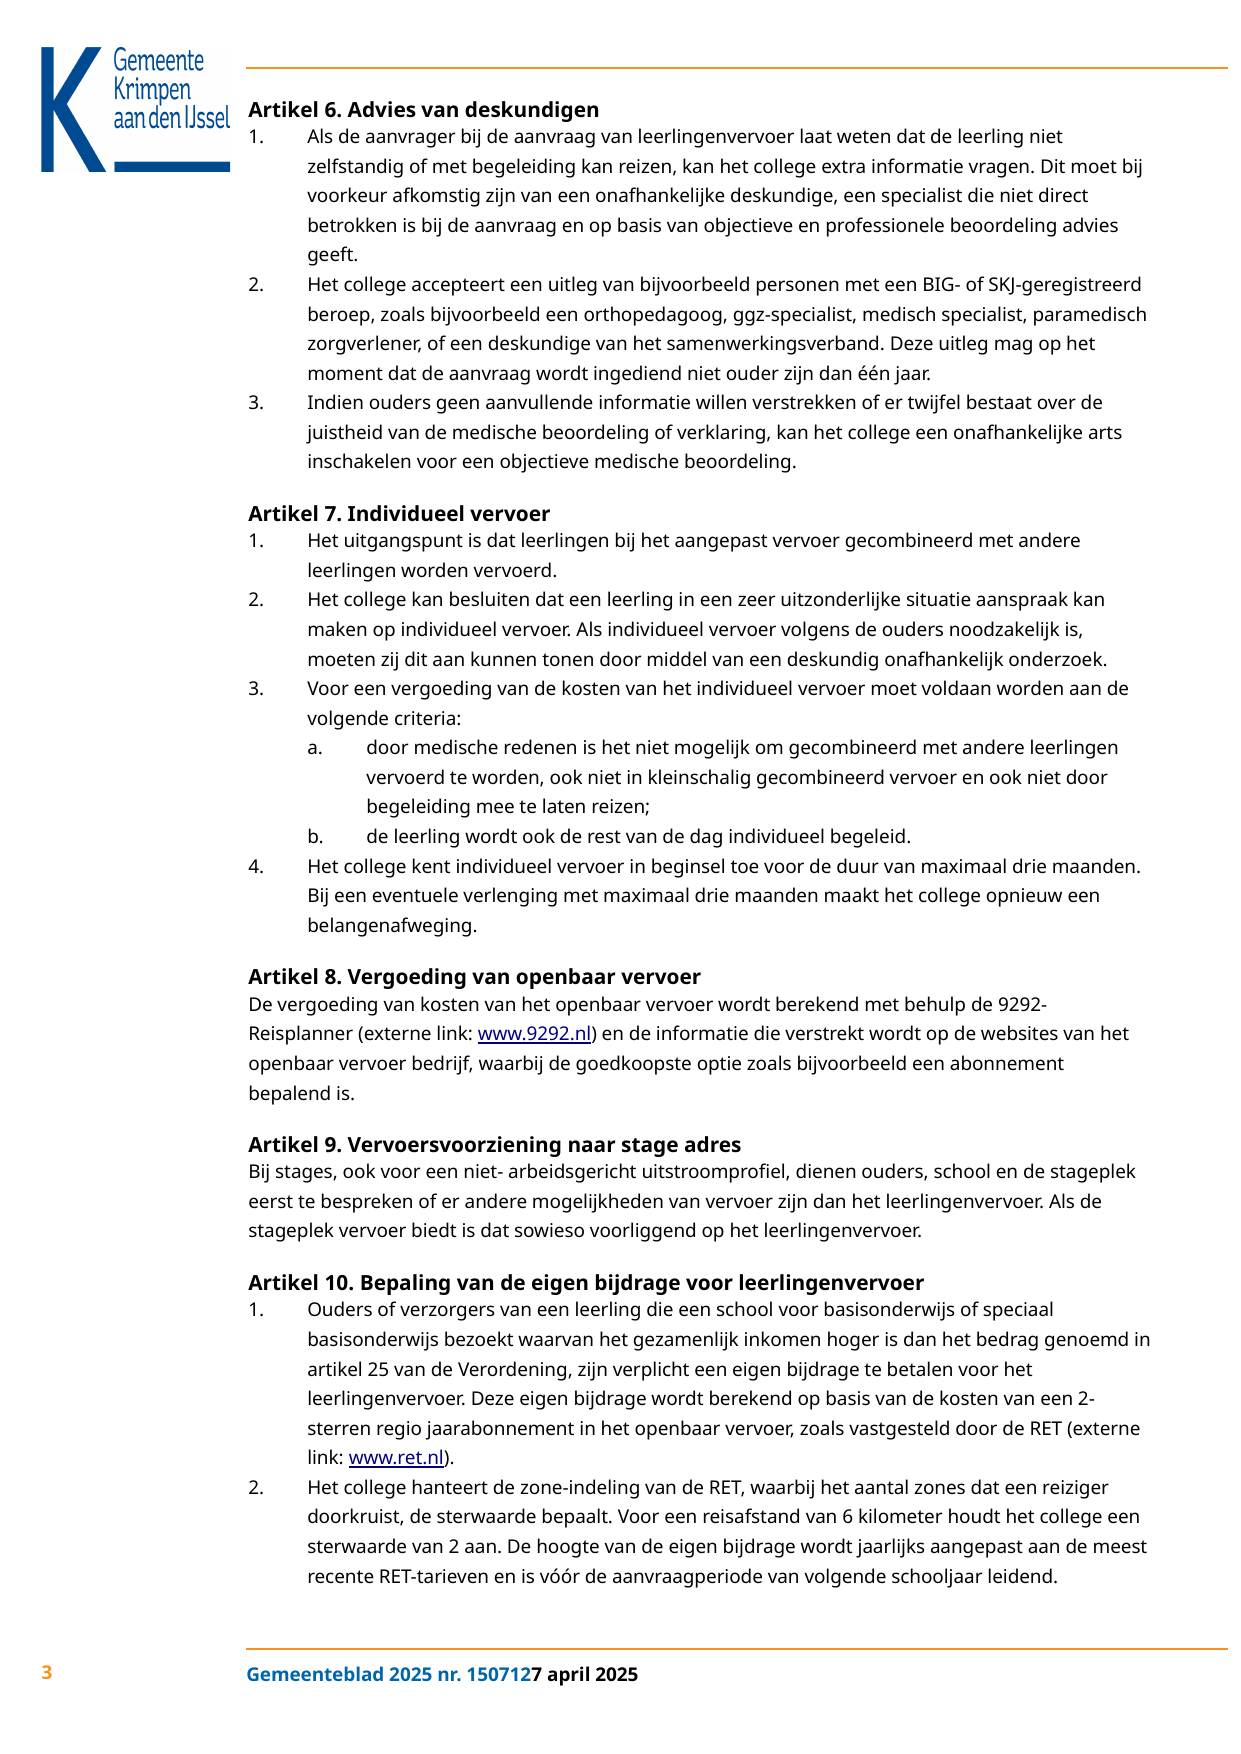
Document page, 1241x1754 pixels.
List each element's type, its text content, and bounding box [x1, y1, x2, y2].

list Het college hanteert de zone-indeling van de RET, waarbij het aantal zones dat een reiziger doorkruist, de sterwaarde bepaalt. Voor een reisafstand van 6 kilometer houdt het college een sterwaarde van 2 aan. De hoogte van de eigen bijdrage wordt jaarlijks aangepast aan de meest recente RET-tarieven en is vóór de aanvraagperiode van volgende schooljaar leidend. [248, 1474, 1152, 1588]
list Ouders of verzorgers van een leerling die een school voor basisonderwijs of speciaal basisonderwijs bezoekt waarvan het gezamenlijk inkomen hoger is dan het bedrag genoemd in artikel 25 van de Verordening, zijn verplicht een eigen bijdrage te betalen voor het leerlingenvervoer. Deze eigen bijdrage wordt berekend op basis van de kosten van een 2-sterren regio jaarabonnement in het openbaar vervoer, zoals vastgesteld door de RET (externe link: www.ret.nl). [248, 1297, 1152, 1470]
text Bij stages, ook voor een niet- arbeidsgericht uitstroomprofiel, dienen ouders, school en de stageplek eerst te bespreken of er andere mogelijkheden van vervoer zijn dan het leerlingenvervoer. Als de stageplek vervoer biedt is dat sowieso voorliggend op het leerlingenvervoer. [248, 1158, 1152, 1243]
list door medische redenen is het niet mogelijk om gecombineerd met andere leerlingen vervoerd te worden, ook niet in kleinschalig gecombineerd vervoer en ook niet door begeleiding mee te laten reizen; [307, 734, 1152, 819]
text Artikel 9. Vervoersvoorziening naar stage adres [248, 1130, 1152, 1158]
text De vergoeding van kosten van het openbaar vervoer wordt berekend met behulp de 9292-Reisplanner (externe link: www.9292.nl) en de informatie die verstrekt wordt op de websites van het openbaar vervoer bedrijf, waarbij de goedkoopste optie zoals bijvoorbeeld een abonnement bepalend is. [248, 991, 1152, 1105]
list Het college accepteert een uitleg van bijvoorbeeld personen met een BIG- of SKJ-geregistreerd beroep, zoals bijvoorbeeld een orthopedagoog, ggz-specialist, medisch specialist, paramedisch zorgverlener, of een deskundige van het samenwerkingsverband. Deze uitleg mag op het moment dat de aanvraag wordt ingediend niet ouder zijn dan één jaar. [248, 271, 1152, 386]
list Als de aanvrager bij de aanvraag van leerlingenvervoer laat weten dat de leerling niet zelfstandig of met begeleiding kan reizen, kan het college extra informatie vragen. Dit moet bij voorkeur afkomstig zijn van een onafhankelijke deskundige, een specialist die niet direct betrokken is bij de aanvraag en op basis van objectieve en professionele beoordeling advies geeft. [248, 123, 1152, 267]
list Voor een vergoeding van de kosten van het individueel vervoer moet voldaan worden aan de volgende criteria: [248, 675, 1152, 731]
text Artikel 6. Advies van deskundigen [248, 95, 1152, 123]
picture [41, 47, 231, 172]
text Artikel 10. Bepaling van de eigen bijdrage voor leerlingenvervoer [248, 1268, 1152, 1297]
list Het college kent individueel vervoer in beginsel toe voor de duur van maximaal drie maanden. Bij een eventuele verlenging met maximaal drie maanden maakt het college opnieuw een belangenafweging. [248, 853, 1152, 938]
list Indien ouders geen aanvullende informatie willen verstrekken of er twijfel bestaat over de juistheid van de medische beoordeling of verklaring, kan het college een onafhankelijke arts inschakelen voor een objectieve medische beoordeling. [248, 389, 1152, 474]
list de leerling wordt ook de rest van de dag individueel begeleid. [307, 823, 1152, 849]
text Artikel 7. Individueel vervoer [248, 499, 1152, 527]
list Het uitgangspunt is dat leerlingen bij het aangepast vervoer gecombineerd met andere leerlingen worden vervoerd. [248, 527, 1152, 583]
list Het college kan besluiten dat een leerling in een zeer uitzonderlijke situatie aanspraak kan maken op individueel vervoer. Als individueel vervoer volgens de ouders noodzakelijk is, moeten zij dit aan kunnen tonen door middel van een deskundig onafhankelijk onderzoek. [248, 587, 1152, 672]
text Artikel 8. Vergoeding van openbaar vervoer [248, 962, 1152, 991]
